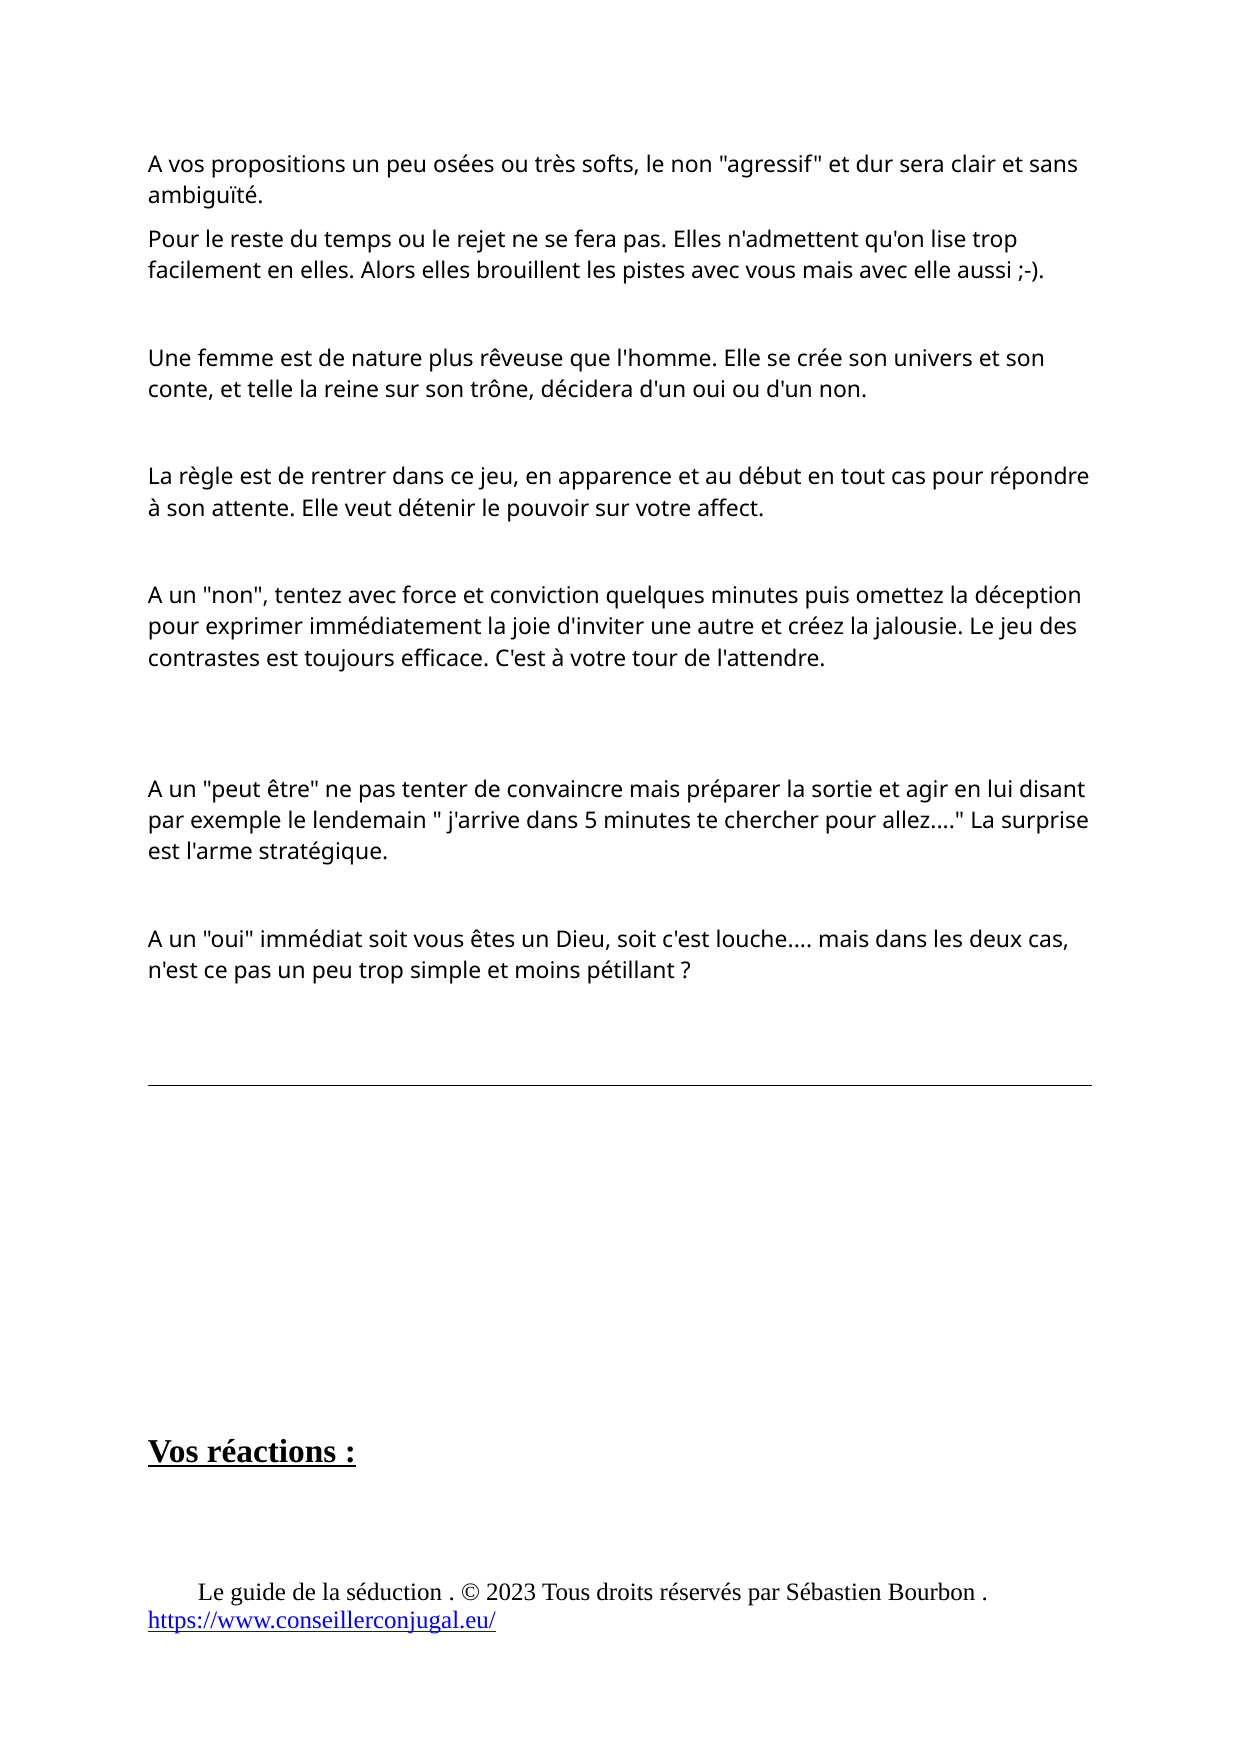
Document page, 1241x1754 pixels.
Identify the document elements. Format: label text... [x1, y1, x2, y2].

text Une femme est de nature plus rêveuse que l'homme. Elle se crée son univers et son conte, et telle la reine sur son trône, décidera d'un oui ou d'un non. [148, 341, 1092, 404]
text A un "non", tentez avec force et conviction quelques minutes puis omettez la déception pour exprimer immédiatement la joie d'inviter une autre et créez la jalousie. Le jeu des contrastes est toujours efficace. C'est à votre tour de l'attendre. [148, 579, 1092, 673]
text Pour le reste du temps ou le rejet ne se fera pas. Elles n'admettent qu'on lise trop facilement en elles. Alors elles brouillent les pistes avec vous mais avec elle aussi ;-). [148, 223, 1092, 285]
text A un "oui" immédiat soit vous êtes un Dieu, soit c'est louche.... mais dans les deux cas, n'est ce pas un peu trop simple et moins pétillant ? [148, 923, 1092, 985]
text La règle est de rentrer dans ce jeu, en apparence et au début en tout cas pour répondre à son attente. Elle veut détenir le pouvoir sur votre affect. [148, 460, 1092, 523]
text A vos propositions un peu osées ou très softs, le non "agressif" et dur sera clair et sans ambiguïté. [148, 148, 1092, 210]
text Vos réactions : [148, 1432, 1092, 1470]
text A un "peut être" ne pas tenter de convaincre mais préparer la sortie et agir en lui disant par exemple le lendemain " j'arrive dans 5 minutes te chercher pour allez...." La surprise est l'arme stratégique. [148, 773, 1092, 866]
